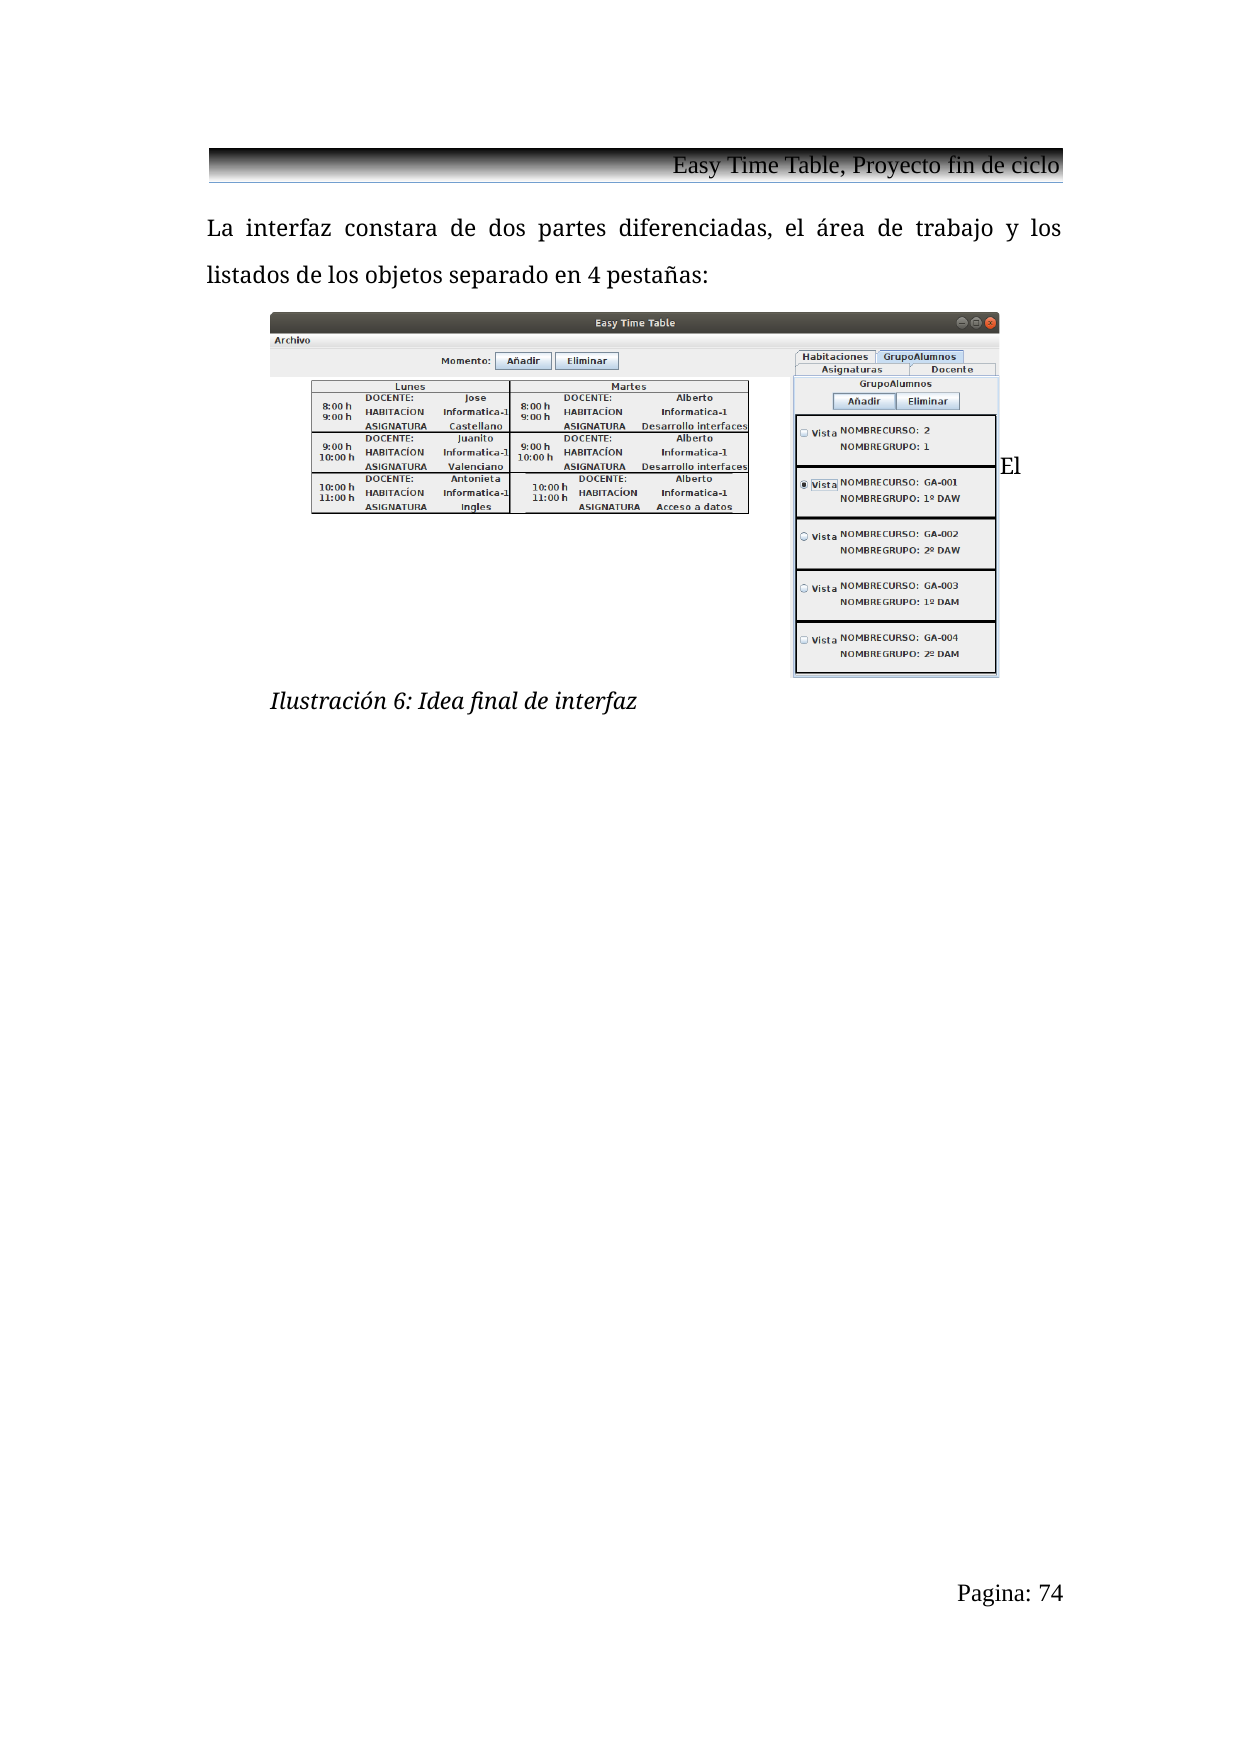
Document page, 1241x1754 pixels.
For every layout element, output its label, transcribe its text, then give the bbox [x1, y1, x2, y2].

picture [270, 312, 1000, 678]
text El [1000, 450, 1063, 482]
text Ilustración 6: Idea final de interfaz [270, 678, 999, 716]
text [207, 450, 270, 482]
text La interfaz constara de dos partes diferenciadas, el área de trabajo y los listados de los objetos separado en 4 pestañas: [207, 212, 1063, 290]
